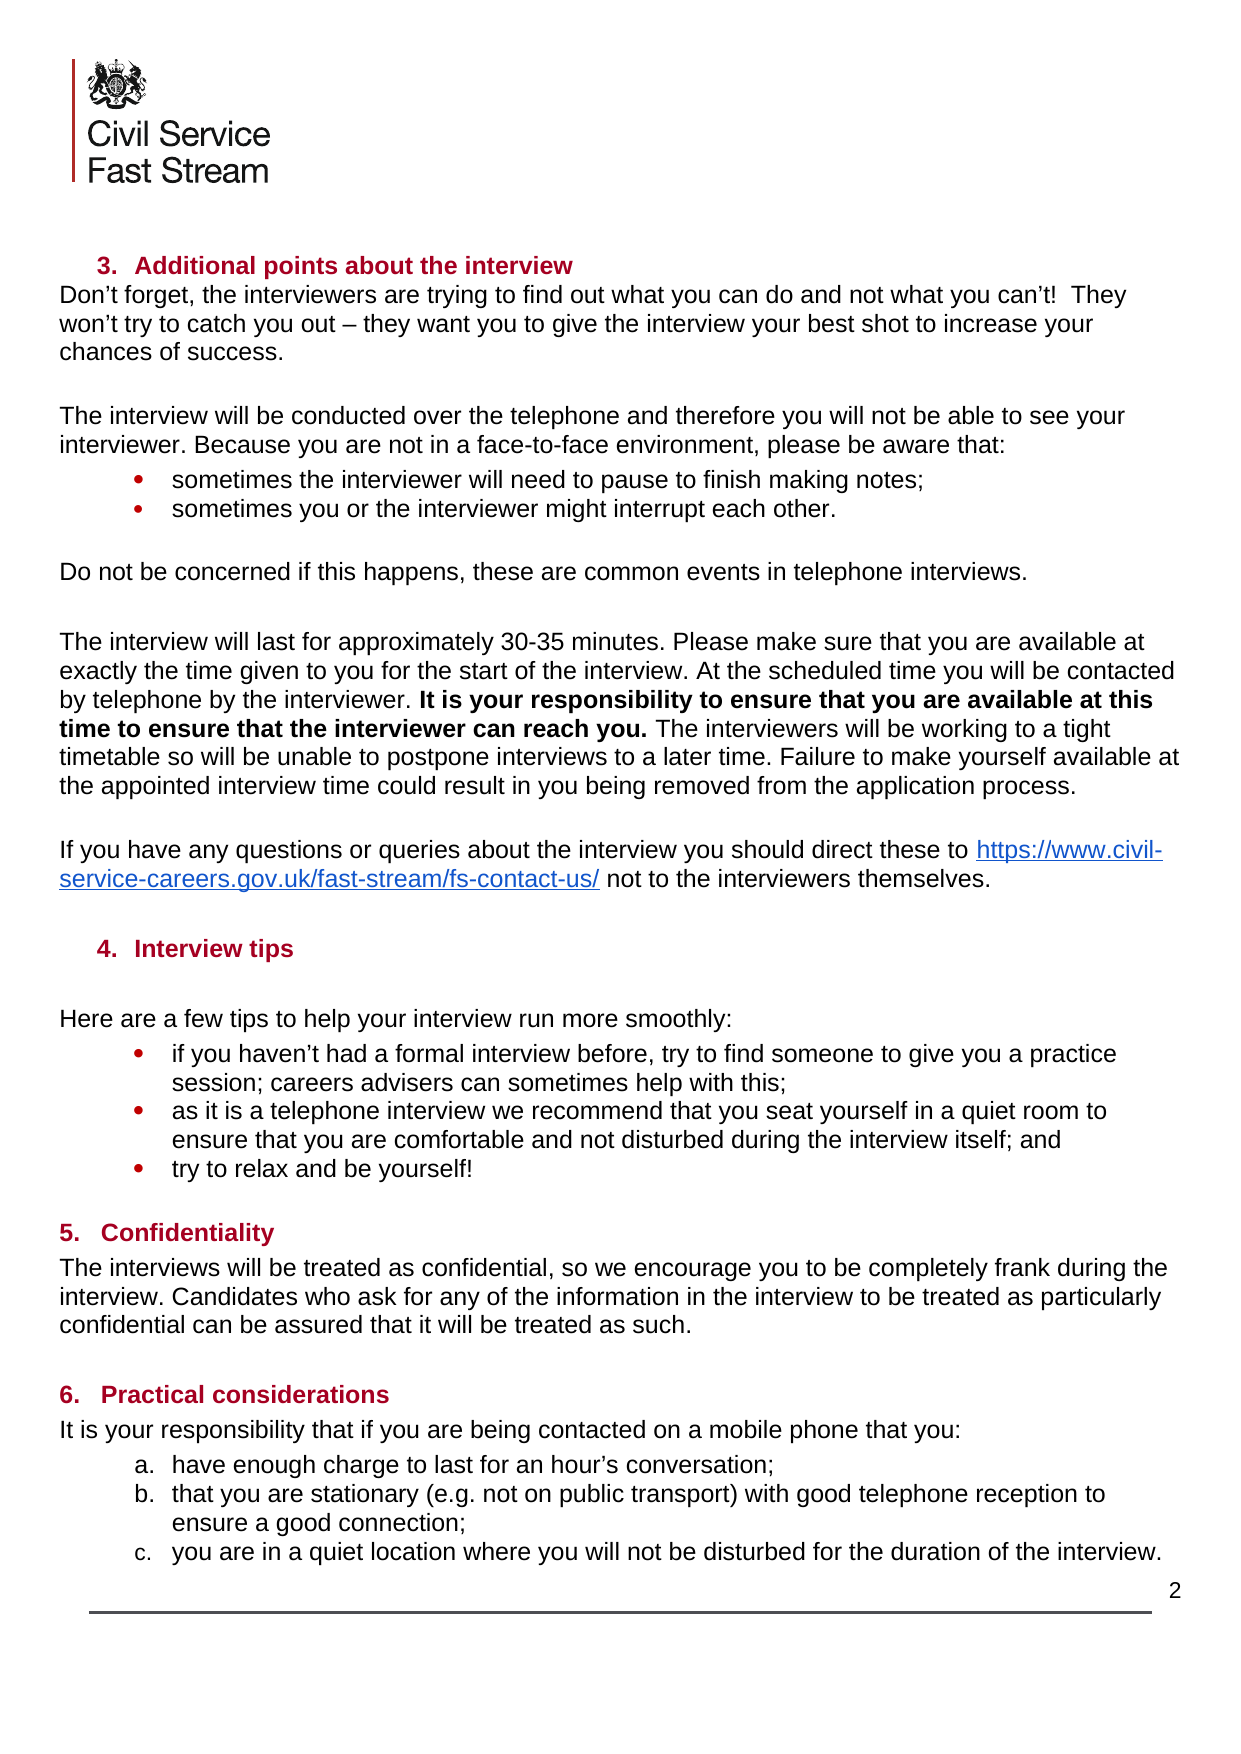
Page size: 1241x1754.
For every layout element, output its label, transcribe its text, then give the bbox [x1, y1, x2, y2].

text The interviews will be treated as confidential, so we encourage you to be completely frank during the interview. Candidates who ask for any of the information in the interview to be treated as particularly confidential can be assured that it will be treated as such. [59, 1253, 1181, 1339]
list have enough charge to last for an hour’s conversation; [134, 1450, 1181, 1479]
text The interview will last for approximately 30-35 minutes. Please make sure that you are available at exactly the time given to you for the start of the interview. At the scheduled time you will be contacted by telephone by the interviewer. It is your responsibility to ensure that you are available at this time to ensure that the interviewer can reach you. The interviewers will be working to a tight timetable so will be unable to postpone interviews to a later time. Failure to make yourself available at the appointed interview time could result in you being removed from the application process. [59, 627, 1181, 800]
text Don’t forget, the interviewers are trying to find out what you can do and not what you can’t! They won’t try to catch you out – they want you to give the interview your best shot to increase your chances of success. [59, 280, 1181, 366]
text If you have any questions or queries about the interview you should direct these to https://www.civil-service-careers.gov.uk/fast-stream/fs-contact-us/ not to the interviewers themselves. [59, 835, 1181, 892]
list sometimes the interviewer will need to pause to finish making notes; [134, 465, 1181, 494]
text Do not be concerned if this happens, these are common events in telephone interviews. [59, 557, 1181, 586]
list sometimes you or the interviewer might interrupt each other. [134, 494, 1181, 522]
list Interview tips [97, 934, 1181, 962]
text Here are a few tips to help your interview run more smoothly: [59, 1004, 1181, 1032]
text It is your responsibility that if you are being contacted on a mobile phone that you: [59, 1415, 1181, 1444]
list Additional points about the interview [97, 251, 1181, 280]
list that you are stationary (e.g. not on public transport) with good telephone reception to ensure a good connection; [134, 1479, 1181, 1536]
text 6. Practical considerations [59, 1380, 1181, 1409]
text The interview will be conducted over the telephone and therefore you will not be able to see your interviewer. Because you are not in a face-to-face environment, please be aware that: [59, 401, 1181, 458]
list you are in a quiet location where you will not be disturbed for the duration of the interview. [134, 1536, 1181, 1565]
list try to relax and be yourself! [134, 1154, 1181, 1183]
text 5. Confidentiality [59, 1218, 1181, 1246]
list if you haven’t had a formal interview before, try to find someone to give you a practice session; careers advisers can sometimes help with this; [134, 1039, 1181, 1096]
list as it is a telephone interview we recommend that you seat yourself in a quiet room to ensure that you are comfortable and not disturbed during the interview itself; and [134, 1096, 1181, 1154]
